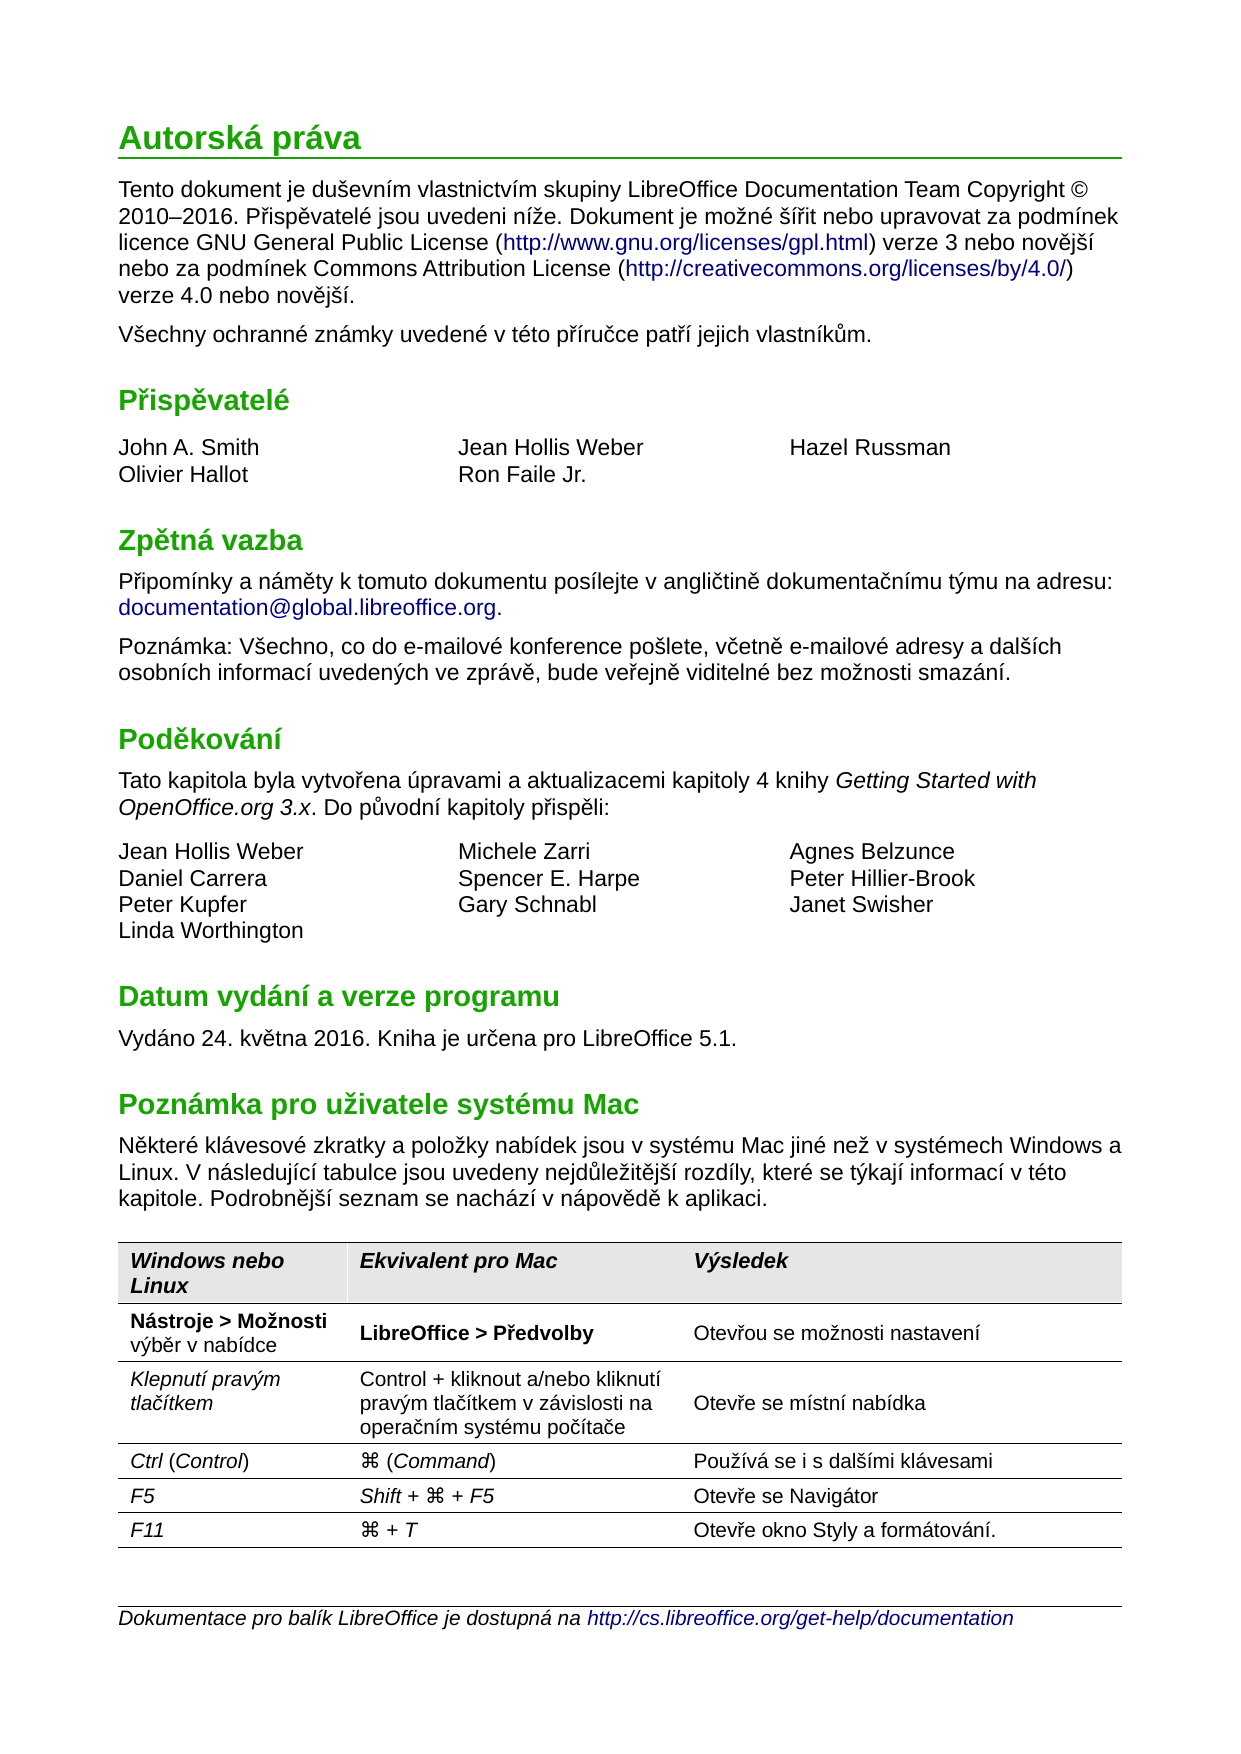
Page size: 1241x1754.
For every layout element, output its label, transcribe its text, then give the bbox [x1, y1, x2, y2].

table_header Agnes Belzunce [789, 838, 1122, 865]
subtitle Zpětná vazba [118, 522, 1122, 556]
table_cell Otevřou se možnosti nastavení [681, 1304, 1122, 1361]
table_cell Ron Faile Jr. [458, 461, 789, 487]
table_cell Peter Kupfer [118, 891, 458, 917]
text Některé klávesové zkratky a položky nabídek jsou v systému Mac jiné než v systémech Windows a Linux. V následující tabulce jsou uvedeny nejdůležitější rozdíly, které se týkají informací v této kapitole. Podrobnější seznam se nachází v nápovědě k aplikaci. [118, 1132, 1122, 1211]
table_header Michele Zarri [458, 838, 789, 865]
table_cell [789, 461, 1122, 487]
table_header Windows nebo Linux [118, 1243, 347, 1302]
table_cell Linda Worthington [118, 918, 458, 944]
subtitle Přispěvatelé [118, 383, 1122, 417]
text Vydáno 24. května 2016. Kniha je určena pro LibreOffice 5.1. [118, 1024, 1122, 1051]
table_cell Olivier Hallot [118, 461, 458, 487]
table_header Jean Hollis Weber [118, 838, 458, 865]
subtitle Poděkování [118, 722, 1122, 755]
table_cell Otevře se Navigátor [681, 1479, 1122, 1512]
table_header Jean Hollis Weber [458, 434, 789, 461]
text Poznámka: Všechno, co do e-mailové konference pošlete, včetně e-mailové adresy a dalších osobních informací uvedených ve zprávě, bude veřejně viditelné bez možnosti smazání. [118, 633, 1122, 686]
table_cell Control + kliknout a/nebo kliknutí pravým tlačítkem v závislosti na operačním systému počítače [348, 1362, 681, 1443]
text Tento dokument je duševním vlastnictvím skupiny LibreOffice Documentation Team Copyright © 2010–2016. Přispěvatelé jsou uvedeni níže. Dokument je možné šířit nebo upravovat za podmínek licence GNU General Public License (http://www.gnu.org/licenses/gpl.html) verze 3 nebo novější nebo za podmínek Commons Attribution License (http://creativecommons.org/licenses/by/4.0/) verze 4.0 nebo novější. [118, 176, 1122, 308]
table_cell F5 [118, 1479, 347, 1512]
table_cell F11 [118, 1513, 347, 1547]
table_cell Klepnutí pravým tlačítkem [118, 1362, 347, 1443]
subtitle Autorská práva [118, 118, 1122, 157]
subtitle Datum vydání a verze programu [118, 979, 1122, 1013]
table_cell Otevře okno Styly a formátování. [681, 1513, 1122, 1547]
table_cell ⌘ + T [348, 1513, 681, 1547]
table_cell Daniel Carrera [118, 865, 458, 891]
table_header Výsledek [681, 1243, 1122, 1302]
table_header John A. Smith [118, 434, 458, 461]
table_cell Otevře se místní nabídka [681, 1362, 1122, 1443]
text Všechny ochranné známky uvedené v této příručce patří jejich vlastníkům. [118, 321, 1122, 347]
table_cell Peter Hillier-Brook [789, 865, 1122, 891]
table_cell Shift + ⌘ + F5 [348, 1479, 681, 1512]
table_cell LibreOffice > Předvolby [348, 1304, 681, 1361]
table_header Ekvivalent pro Mac [348, 1243, 681, 1302]
table_cell Ctrl (Control) [118, 1444, 347, 1478]
table_cell Spencer E. Harpe [458, 865, 789, 891]
table_cell [458, 918, 789, 944]
table_cell Janet Swisher [789, 891, 1122, 917]
table_cell [789, 918, 1122, 944]
table_cell Gary Schnabl [458, 891, 789, 917]
subtitle Poznámka pro uživatele systému Mac [118, 1087, 1122, 1121]
text Tato kapitola byla vytvořena úpravami a aktualizacemi kapitoly 4 knihy Getting Started with OpenOffice.org 3.x. Do původní kapitoly přispěli: [118, 767, 1122, 820]
table_cell Nástroje > Možnosti výběr v nabídce [118, 1304, 347, 1361]
table_cell ⌘ (Command) [348, 1444, 681, 1478]
table_header Hazel Russman [789, 434, 1122, 461]
table_cell Používá se i s dalšími klávesami [681, 1444, 1122, 1478]
text Připomínky a náměty k tomuto dokumentu posílejte v angličtině dokumentačnímu týmu na adresu: documentation@global.libreoffice.org. [118, 568, 1122, 621]
